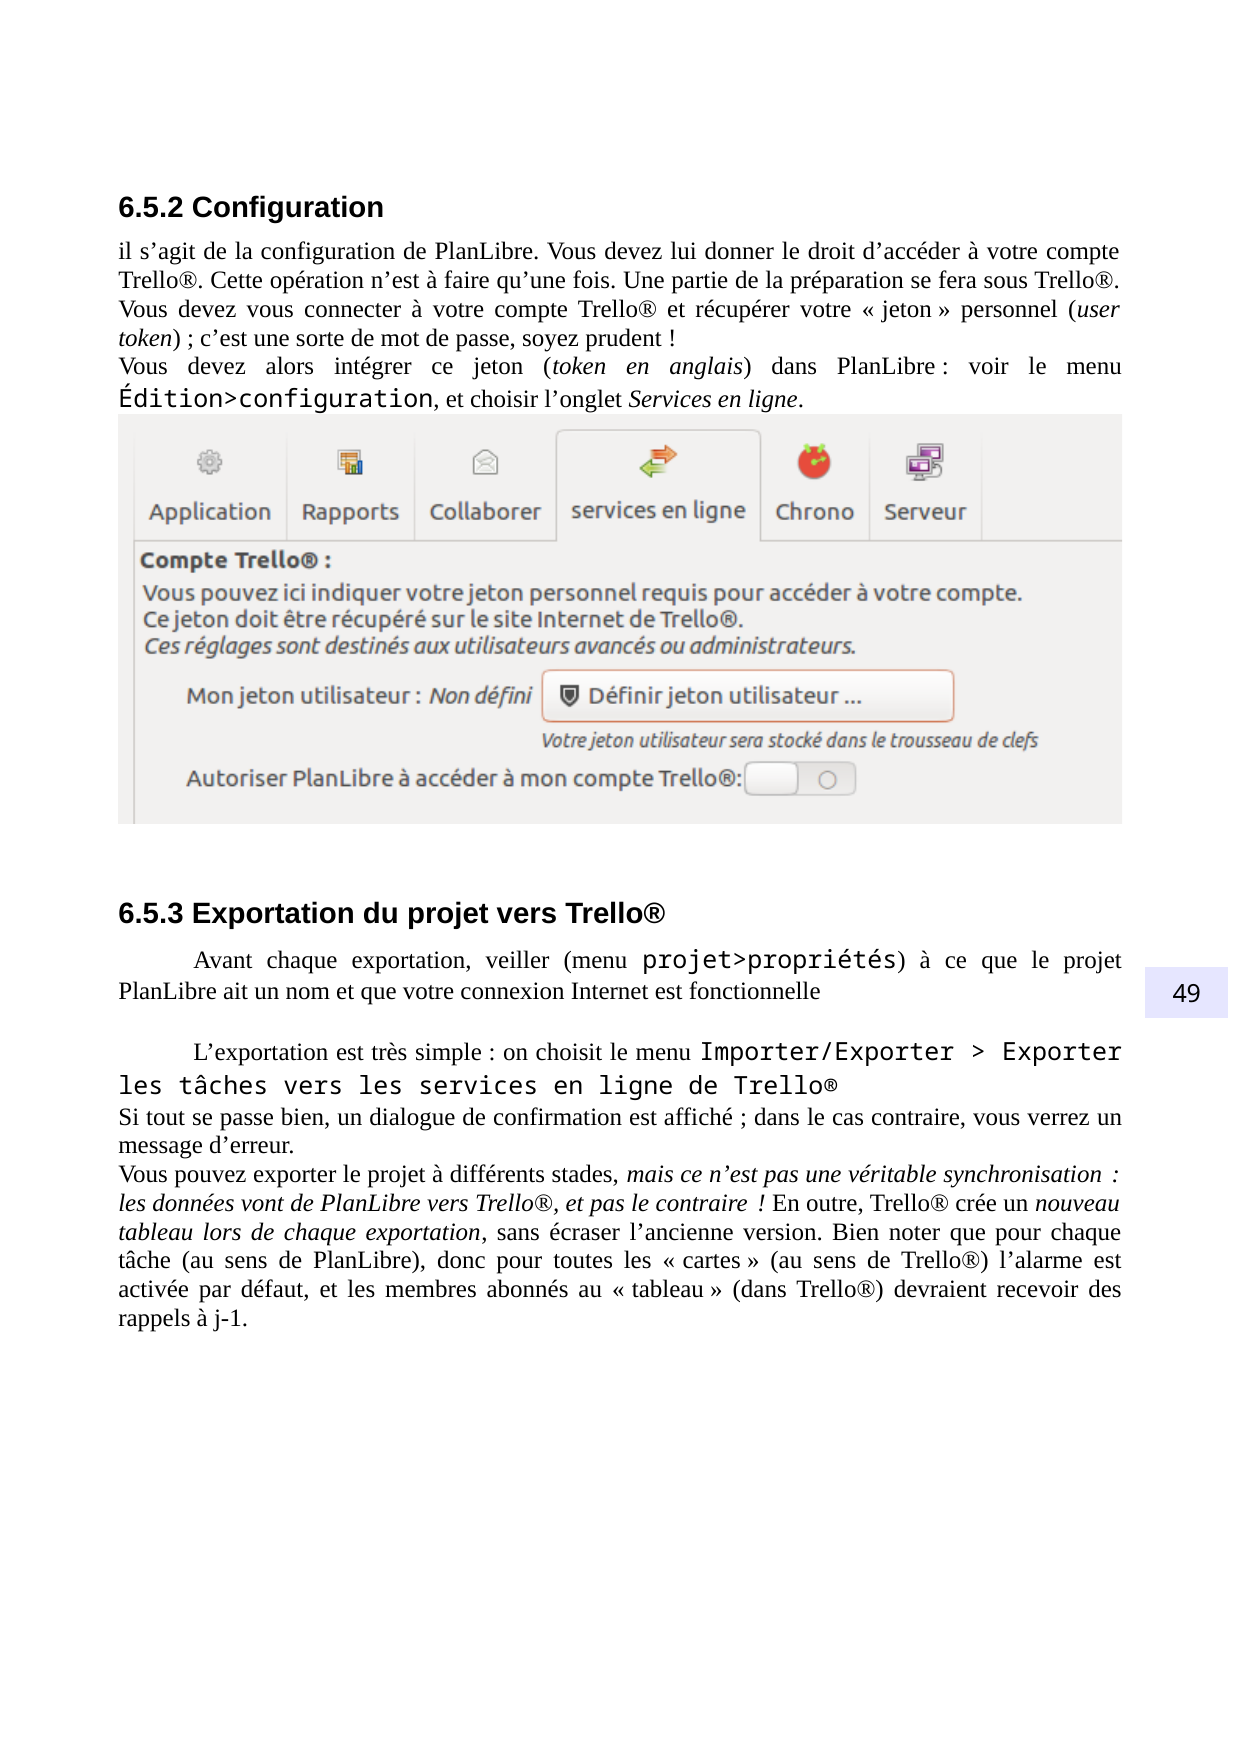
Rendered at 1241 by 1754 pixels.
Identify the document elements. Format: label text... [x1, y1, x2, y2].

text L’exportation est très simple : on choisit le menu Importer/Exporter > Exporter les tâches vers les services en ligne de Trello® [118, 1033, 1122, 1102]
text Vous pouvez exporter le projet à différents stades, mais ce n’est pas une véritable synchronisation : les données vont de PlanLibre vers Trello®, et pas le contraire ! En outre, Trello® crée un nouveau tableau lors de chaque exportation, sans écraser l’ancienne version. Bien noter que pour chaque tâche (au sens de PlanLibre), donc pour toutes les « cartes » (au sens de Trello®) l’alarme est activée par défaut, et les membres abonnés au « tableau » (dans Trello®) devraient recevoir des rappels à j-1. [118, 1159, 1122, 1332]
text il s’agit de la configuration de PlanLibre. Vous devez lui donner le droit d’accéder à votre compte Trello®. Cette opération n’est à faire qu’une fois. Une partie de la préparation se fera sous Trello®. Vous devez vous connecter à votre compte Trello® et récupérer votre « jeton » personnel (user token) ; c’est une sorte de mot de passe, soyez prudent ! [118, 236, 1122, 351]
text Vous devez alors intégrer ce jeton (token en anglais) dans PlanLibre : voir le menu Édition>configuration, et choisir l’onglet Services en ligne. [118, 351, 1122, 414]
subtitle 6.5.3 Exportation du projet vers Trello® [118, 896, 1122, 929]
text Avant chaque exportation, veiller (menu projet>propriétés) à ce que le projet PlanLibre ait un nom et que votre connexion Internet est fonctionnelle [118, 942, 1122, 1005]
picture [118, 414, 1123, 824]
text Si tout se passe bien, un dialogue de confirmation est affiché ; dans le cas contraire, vous verrez un message d’erreur. [118, 1102, 1122, 1159]
subtitle 6.5.2 Configuration [118, 190, 1122, 224]
